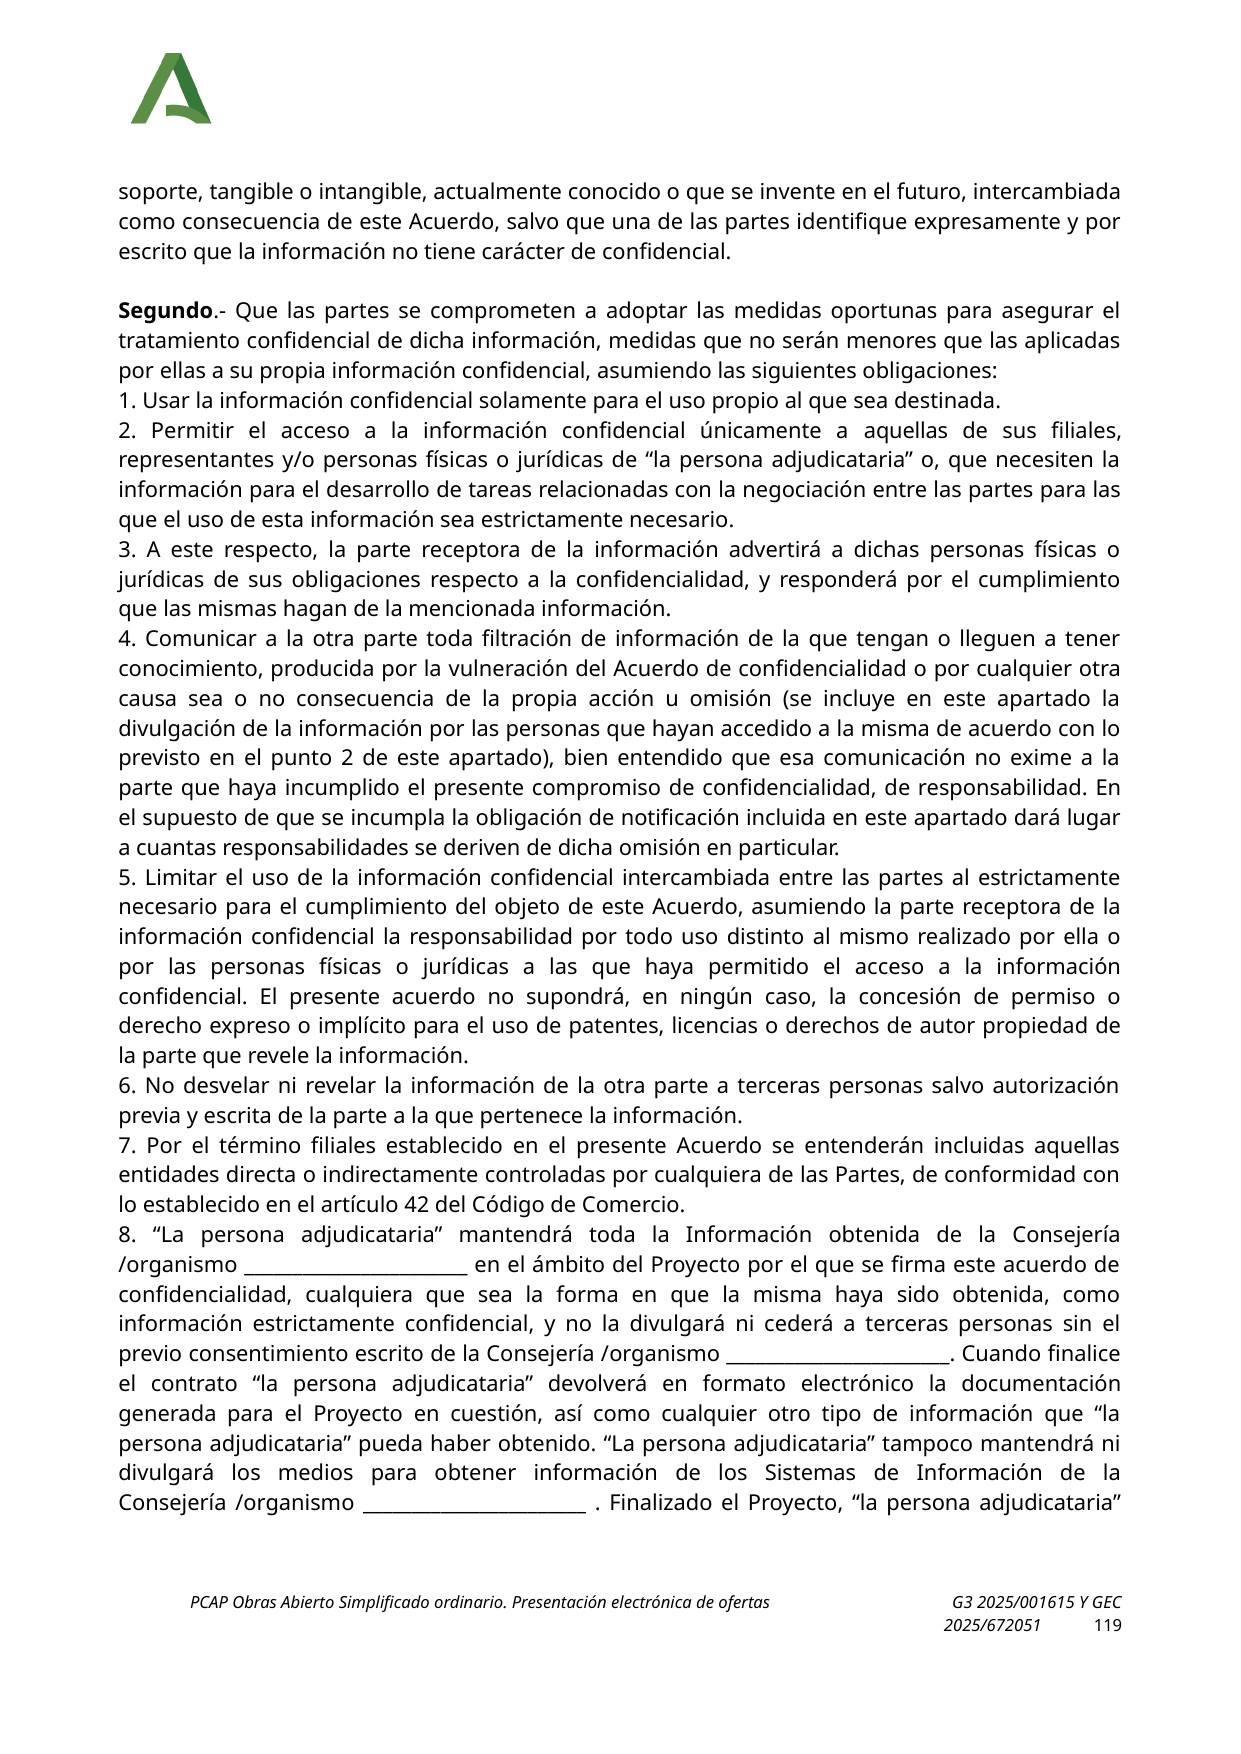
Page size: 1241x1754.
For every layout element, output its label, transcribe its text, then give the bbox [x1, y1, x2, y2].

text 8. “La persona adjudicataria” mantendrá toda la Información obtenida de la Consejería /organismo _______________________ en el ámbito del Proyecto por el que se firma este acuerdo de confidencialidad, cualquiera que sea la forma en que la misma haya sido obtenida, como información estrictamente confidencial, y no la divulgará ni cederá a terceras personas sin el previo consentimiento escrito de la Consejería /organismo _______________________. Cuando finalice el contrato “la persona adjudicataria” devolverá en formato electrónico la documentación generada para el Proyecto en cuestión, así como cualquier otro tipo de información que “la persona adjudicataria” pueda haber obtenido. “La persona adjudicataria” tampoco mantendrá ni divulgará los medios para obtener información de los Sistemas de Información de la Consejería /organismo _______________________ . Finalizado el Proyecto, “la persona adjudicataria” [118, 1219, 1122, 1517]
text soporte, tangible o intangible, actualmente conocido o que se invente en el futuro, intercambiada como consecuencia de este Acuerdo, salvo que una de las partes identifique expresamente y por escrito que la información no tiene carácter de confidencial. [118, 176, 1122, 266]
text 6. No desvelar ni revelar la información de la otra parte a terceras personas salvo autorización previa y escrita de la parte a la que pertenece la información. [118, 1070, 1122, 1130]
text 7. Por el término filiales establecido en el presente Acuerdo se entenderán incluidas aquellas entidades directa o indirectamente controladas por cualquiera de las Partes, de conformidad con lo establecido en el artículo 42 del Código de Comercio. [118, 1130, 1122, 1219]
text 1. Usar la información confidencial solamente para el uso propio al que sea destinada. [118, 385, 1122, 415]
picture [127, 48, 216, 128]
text Segundo.- Que las partes se comprometen a adoptar las medidas oportunas para asegurar el tratamiento confidencial de dicha información, medidas que no serán menores que las aplicadas por ellas a su propia información confidencial, asumiendo las siguientes obligaciones: [118, 296, 1122, 385]
text 2. Permitir el acceso a la información confidencial únicamente a aquellas de sus filiales, representantes y/o personas físicas o jurídicas de “la persona adjudicataria” o, que necesiten la información para el desarrollo de tareas relacionadas con la negociación entre las partes para las que el uso de esta información sea estrictamente necesario. [118, 415, 1122, 534]
text 5. Limitar el uso de la información confidencial intercambiada entre las partes al estrictamente necesario para el cumplimiento del objeto de este Acuerdo, asumiendo la parte receptora de la información confidencial la responsabilidad por todo uso distinto al mismo realizado por ella o por las personas físicas o jurídicas a las que haya permitido el acceso a la información confidencial. El presente acuerdo no supondrá, en ningún caso, la concesión de permiso o derecho expreso o implícito para el uso de patentes, licencias o derechos de autor propiedad de la parte que revele la información. [118, 862, 1122, 1070]
text 4. Comunicar a la otra parte toda filtración de información de la que tengan o lleguen a tener conocimiento, producida por la vulneración del Acuerdo de confidencialidad o por cualquier otra causa sea o no consecuencia de la propia acción u omisión (se incluye en este apartado la divulgación de la información por las personas que hayan accedido a la misma de acuerdo con lo previsto en el punto 2 de este apartado), bien entendido que esa comunicación no exime a la parte que haya incumplido el presente compromiso de confidencialidad, de responsabilidad. En el supuesto de que se incumpla la obligación de notificación incluida en este apartado dará lugar a cuantas responsabilidades se deriven de dicha omisión en particular. [118, 623, 1122, 862]
text 3. A este respecto, la parte receptora de la información advertirá a dichas personas físicas o jurídicas de sus obligaciones respecto a la confidencialidad, y responderá por el cumplimiento que las mismas hagan de la mencionada información. [118, 534, 1122, 623]
